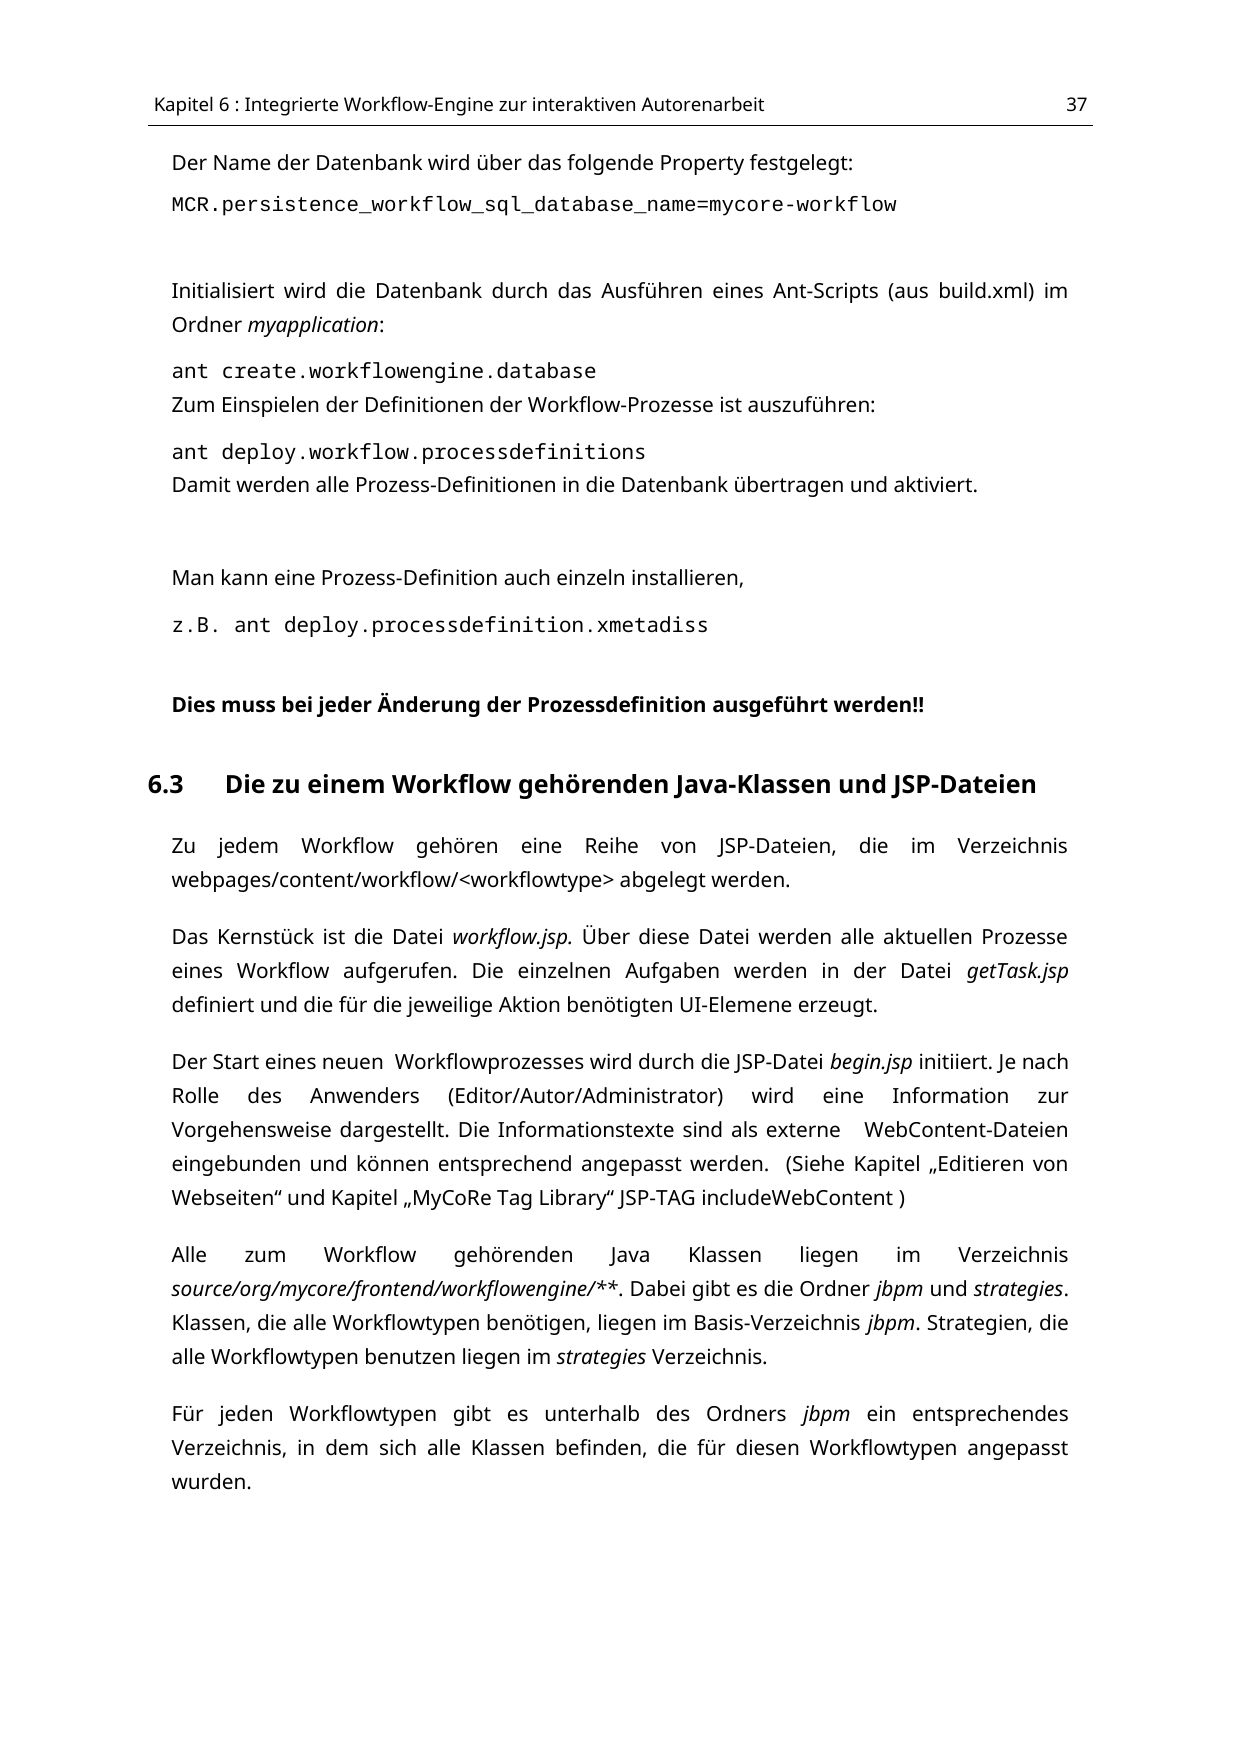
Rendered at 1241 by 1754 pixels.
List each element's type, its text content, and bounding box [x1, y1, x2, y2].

text Initialisiert wird die Datenbank durch das Ausführen eines Ant-Scripts (aus build.xml) im Ordner myapplication: [171, 276, 1069, 338]
subtitle Die zu einem Workflow gehörenden Java-Klassen und JSP-Dateien [148, 767, 1092, 801]
text Zu jedem Workflow gehören eine Reihe von JSP-Dateien, die im Verzeichnis webpages/content/workflow/<workflowtype> abgelegt werden. [171, 831, 1069, 893]
text Damit werden alle Prozess-Definitionen in die Datenbank übertragen und aktiviert. [171, 471, 1069, 499]
text Für jeden Workflowtypen gibt es unterhalb des Ordners jbpm ein entsprechendes Verzeichnis, in dem sich alle Klassen befinden, die für diesen Workflowtypen angepasst wurden. [171, 1399, 1069, 1495]
text Der Start eines neuen Workflowprozesses wird durch die JSP-Datei begin.jsp initiiert. Je nach Rolle des Anwenders (Editor/Autor/Administrator) wird eine Information zur Vorgehensweise dargestellt. Die Informationstexte sind als externe WebContent-Dateien eingebunden und können entsprechend angepasst werden. (Siehe Kapitel „Editieren von Webseiten“ und Kapitel „MyCoRe Tag Library“ JSP-TAG includeWebContent ) [171, 1047, 1069, 1211]
text Alle zum Workflow gehörenden Java Klassen liegen im Verzeichnis source/org/mycore/frontend/workflowengine/**. Dabei gibt es die Ordner jbpm und strategies. Klassen, die alle Workflowtypen benötigen, liegen im Basis-Verzeichnis jbpm. Strategien, die alle Workflowtypen benutzen liegen im strategies Verzeichnis. [171, 1240, 1069, 1370]
text MCR.persistence_workflow_sql_database_name=mycore-workflow [171, 194, 1069, 217]
text Dies muss bei jeder Änderung der Prozessdefinition ausgeführt werden!! [171, 690, 1069, 718]
text z.B. ant deploy.processdefinition.xmetadiss [171, 610, 1069, 638]
text Der Name der Datenbank wird über das folgende Property festgelegt: [171, 148, 1069, 176]
text Das Kernstück ist die Datei workflow.jsp. Über diese Datei werden alle aktuellen Prozesse eines Workflow aufgerufen. Die einzelnen Aufgaben werden in der Datei getTask.jsp definiert und die für die jeweilige Aktion benötigten UI-Elemene erzeugt. [171, 922, 1069, 1018]
text ant deploy.workflow.processdefinitions [171, 437, 1069, 465]
text Man kann eine Prozess-Definition auch einzeln installieren, [171, 563, 1069, 592]
text ant create.workflowengine.database [171, 357, 1069, 385]
text Zum Einspielen der Definitionen der Workflow-Prozesse ist auszuführen: [171, 390, 1069, 419]
